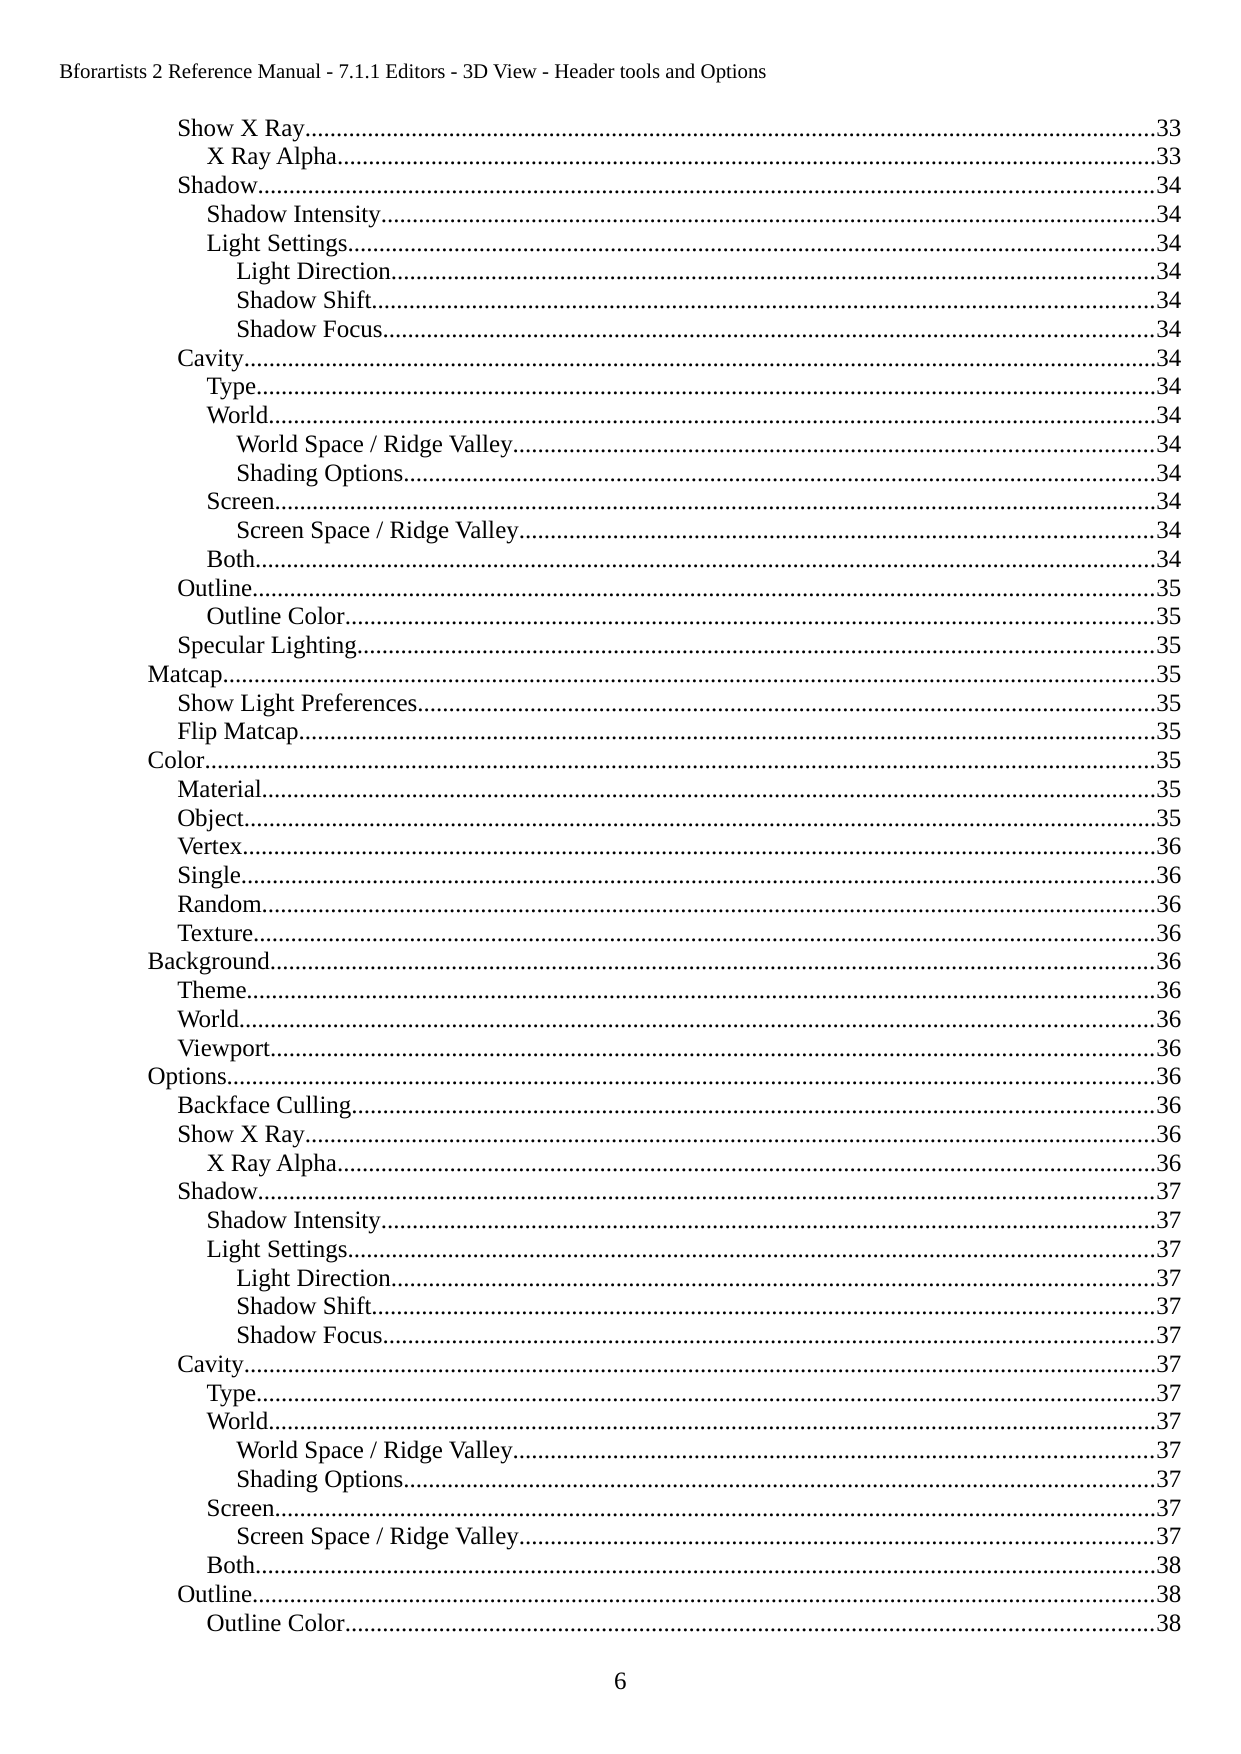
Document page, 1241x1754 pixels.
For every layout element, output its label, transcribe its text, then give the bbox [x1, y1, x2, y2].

text Shadow Intensity 37 [206, 1205, 1181, 1234]
text Light Settings 34 [206, 228, 1181, 256]
text Screen 34 [206, 486, 1181, 515]
text Show X Ray 36 [177, 1119, 1181, 1148]
text Random 36 [177, 889, 1181, 918]
text Flip Matcap 35 [177, 716, 1181, 745]
text Backface Culling 36 [177, 1090, 1181, 1119]
text Cavity 37 [177, 1349, 1181, 1378]
text Outline 35 [177, 573, 1181, 601]
text Options 36 [147, 1061, 1181, 1090]
text Outline Color 38 [206, 1608, 1181, 1636]
text Theme 36 [177, 975, 1181, 1004]
text World 37 [206, 1406, 1181, 1435]
text Specular Lighting 35 [177, 630, 1181, 659]
text World 36 [177, 1004, 1181, 1033]
text Show Light Preferences 35 [177, 688, 1181, 716]
text Outline Color 35 [206, 601, 1181, 630]
text Show X Ray 33 [177, 113, 1181, 141]
text World Space / Ridge Valley 34 [236, 429, 1181, 458]
text Shadow Shift 37 [236, 1291, 1181, 1320]
text Shadow Focus 37 [236, 1320, 1181, 1349]
text Screen 37 [206, 1493, 1181, 1521]
text Light Direction 34 [236, 256, 1181, 285]
text Both 38 [206, 1550, 1181, 1579]
text Texture 36 [177, 918, 1181, 946]
text Cavity 34 [177, 343, 1181, 371]
text Both 34 [206, 544, 1181, 573]
text World 34 [206, 400, 1181, 429]
text Background 36 [147, 946, 1181, 975]
text Color 35 [147, 745, 1181, 774]
text Light Direction 37 [236, 1263, 1181, 1291]
text Viewport 36 [177, 1033, 1181, 1061]
text Material 35 [177, 774, 1181, 803]
text Object 35 [177, 803, 1181, 831]
text Shadow Focus 34 [236, 314, 1181, 343]
text Type 37 [206, 1378, 1181, 1406]
text Shading Options 34 [236, 458, 1181, 486]
text World Space / Ridge Valley 37 [236, 1435, 1181, 1464]
text Shadow 37 [177, 1176, 1181, 1205]
text Shading Options 37 [236, 1464, 1181, 1493]
text Single 36 [177, 860, 1181, 889]
text Outline 38 [177, 1579, 1181, 1608]
text Matcap 35 [147, 659, 1181, 688]
text X Ray Alpha 33 [206, 141, 1181, 170]
text Shadow Shift 34 [236, 285, 1181, 314]
text Shadow Intensity 34 [206, 199, 1181, 228]
text Type 34 [206, 371, 1181, 400]
text Light Settings 37 [206, 1234, 1181, 1263]
text Screen Space / Ridge Valley 37 [236, 1521, 1181, 1550]
text X Ray Alpha 36 [206, 1148, 1181, 1176]
text Vertex 36 [177, 831, 1181, 860]
text Screen Space / Ridge Valley 34 [236, 515, 1181, 544]
text Shadow 34 [177, 170, 1181, 199]
